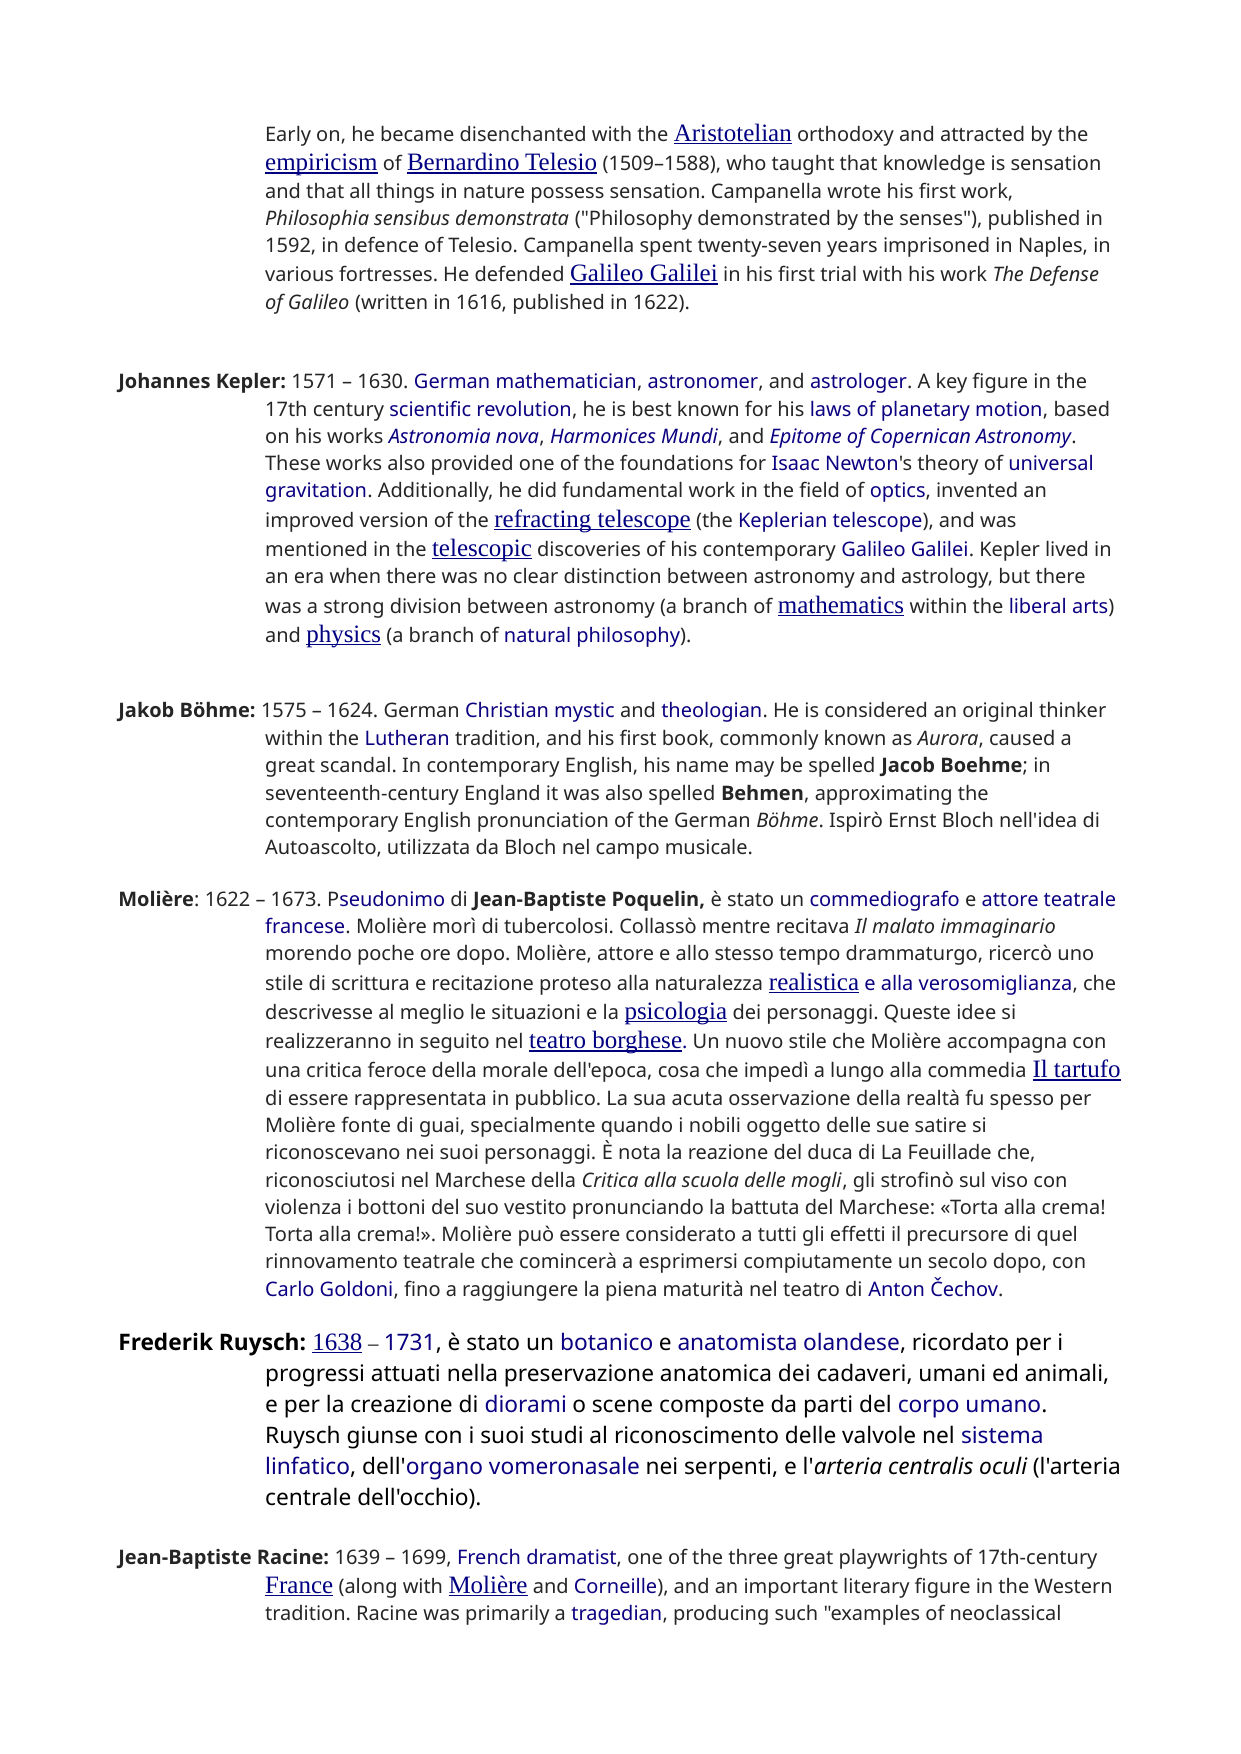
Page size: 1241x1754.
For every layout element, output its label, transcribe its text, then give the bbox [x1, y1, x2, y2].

text Molière: 1622 – 1673. Pseudonimo di Jean-Baptiste Poquelin, è stato un commediografo e attore teatrale francese. Molière morì di tubercolosi. Collassò mentre recitava Il malato immaginario morendo poche ore dopo. Molière, attore e allo stesso tempo drammaturgo, ricercò uno stile di scrittura e recitazione proteso alla naturalezza realistica e alla verosomiglianza, che descrivesse al meglio le situazioni e la psicologia dei personaggi. Queste idee si realizzeranno in seguito nel teatro borghese. Un nuovo stile che Molière accompagna con una critica feroce della morale dell'epoca, cosa che impedì a lungo alla commedia Il tartufo di essere rappresentata in pubblico. La sua acuta osservazione della realtà fu spesso per Molière fonte di guai, specialmente quando i nobili oggetto delle sue satire si riconoscevano nei suoi personaggi. È nota la reazione del duca di La Feuillade che, riconosciutosi nel Marchese della Critica alla scuola delle mogli, gli strofinò sul viso con violenza i bottoni del suo vestito pronunciando la battuta del Marchese: «Torta alla crema! Torta alla crema!». Molière può essere considerato a tutti gli effetti il precursore di quel rinnovamento teatrale che comincerà a esprimersi compiutamente un secolo dopo, con Carlo Goldoni, fino a raggiungere la piena maturità nel teatro di Anton Čechov. [118, 885, 1122, 1302]
text Jakob Böhme: 1575 – 1624. German Christian mystic and theologian. He is considered an original thinker within the Lutheran tradition, and his first book, commonly known as Aurora, caused a great scandal. In contemporary English, his name may be spelled Jacob Boehme; in seventeenth-century England it was also spelled Behmen, approximating the contemporary English pronunciation of the German Böhme. Ispirò Ernst Bloch nell'idea di Autoascolto, utilizzata da Bloch nel campo musicale. [118, 695, 1122, 861]
text Frederik Ruysch: 1638 – 1731, è stato un botanico e anatomista olandese, ricordato per i progressi attuati nella preservazione anatomica dei cadaveri, umani ed animali, e per la creazione di diorami o scene composte da parti del corpo umano. Ruysch giunse con i suoi studi al riconoscimento delle valvole nel sistema linfatico, dell'organo vomeronasale nei serpenti, e l'arteria centralis oculi (l'arteria centrale dell'occhio). [118, 1326, 1122, 1512]
text Jean-Baptiste Racine: 1639 – 1699, French dramatist, one of the three great playwrights of 17th-century France (along with Molière and Corneille), and an important literary figure in the Western tradition. Racine was primarily a tragedian, producing such "examples of neoclassical [118, 1543, 1122, 1627]
text Johannes Kepler: 1571 – 1630. German mathematician, astronomer, and astrologer. A key figure in the 17th century scientific revolution, he is best known for his laws of planetary motion, based on his works Astronomia nova, Harmonices Mundi, and Epitome of Copernican Astronomy. These works also provided one of the foundations for Isaac Newton's theory of universal gravitation. Additionally, he did fundamental work in the field of optics, invented an improved version of the refracting telescope (the Keplerian telescope), and was mentioned in the telescopic discoveries of his contemporary Galileo Galilei. Kepler lived in an era when there was no clear distinction between astronomy and astrology, but there was a strong division between astronomy (a branch of mathematics within the liberal arts) and physics (a branch of natural philosophy). [118, 367, 1122, 648]
text Early on, he became disenchanted with the Aristotelian orthodoxy and attracted by the empiricism of Bernardino Telesio (1509–1588), who taught that knowledge is sensation and that all things in nature possess sensation. Campanella wrote his first work, Philosophia sensibus demonstrata ("Philosophy demonstrated by the senses"), published in 1592, in defence of Telesio. Campanella spent twenty-seven years imprisoned in Naples, in various fortresses. He defended Galileo Galilei in his first trial with his work The Defense of Galileo (written in 1616, published in 1622). [118, 118, 1122, 315]
